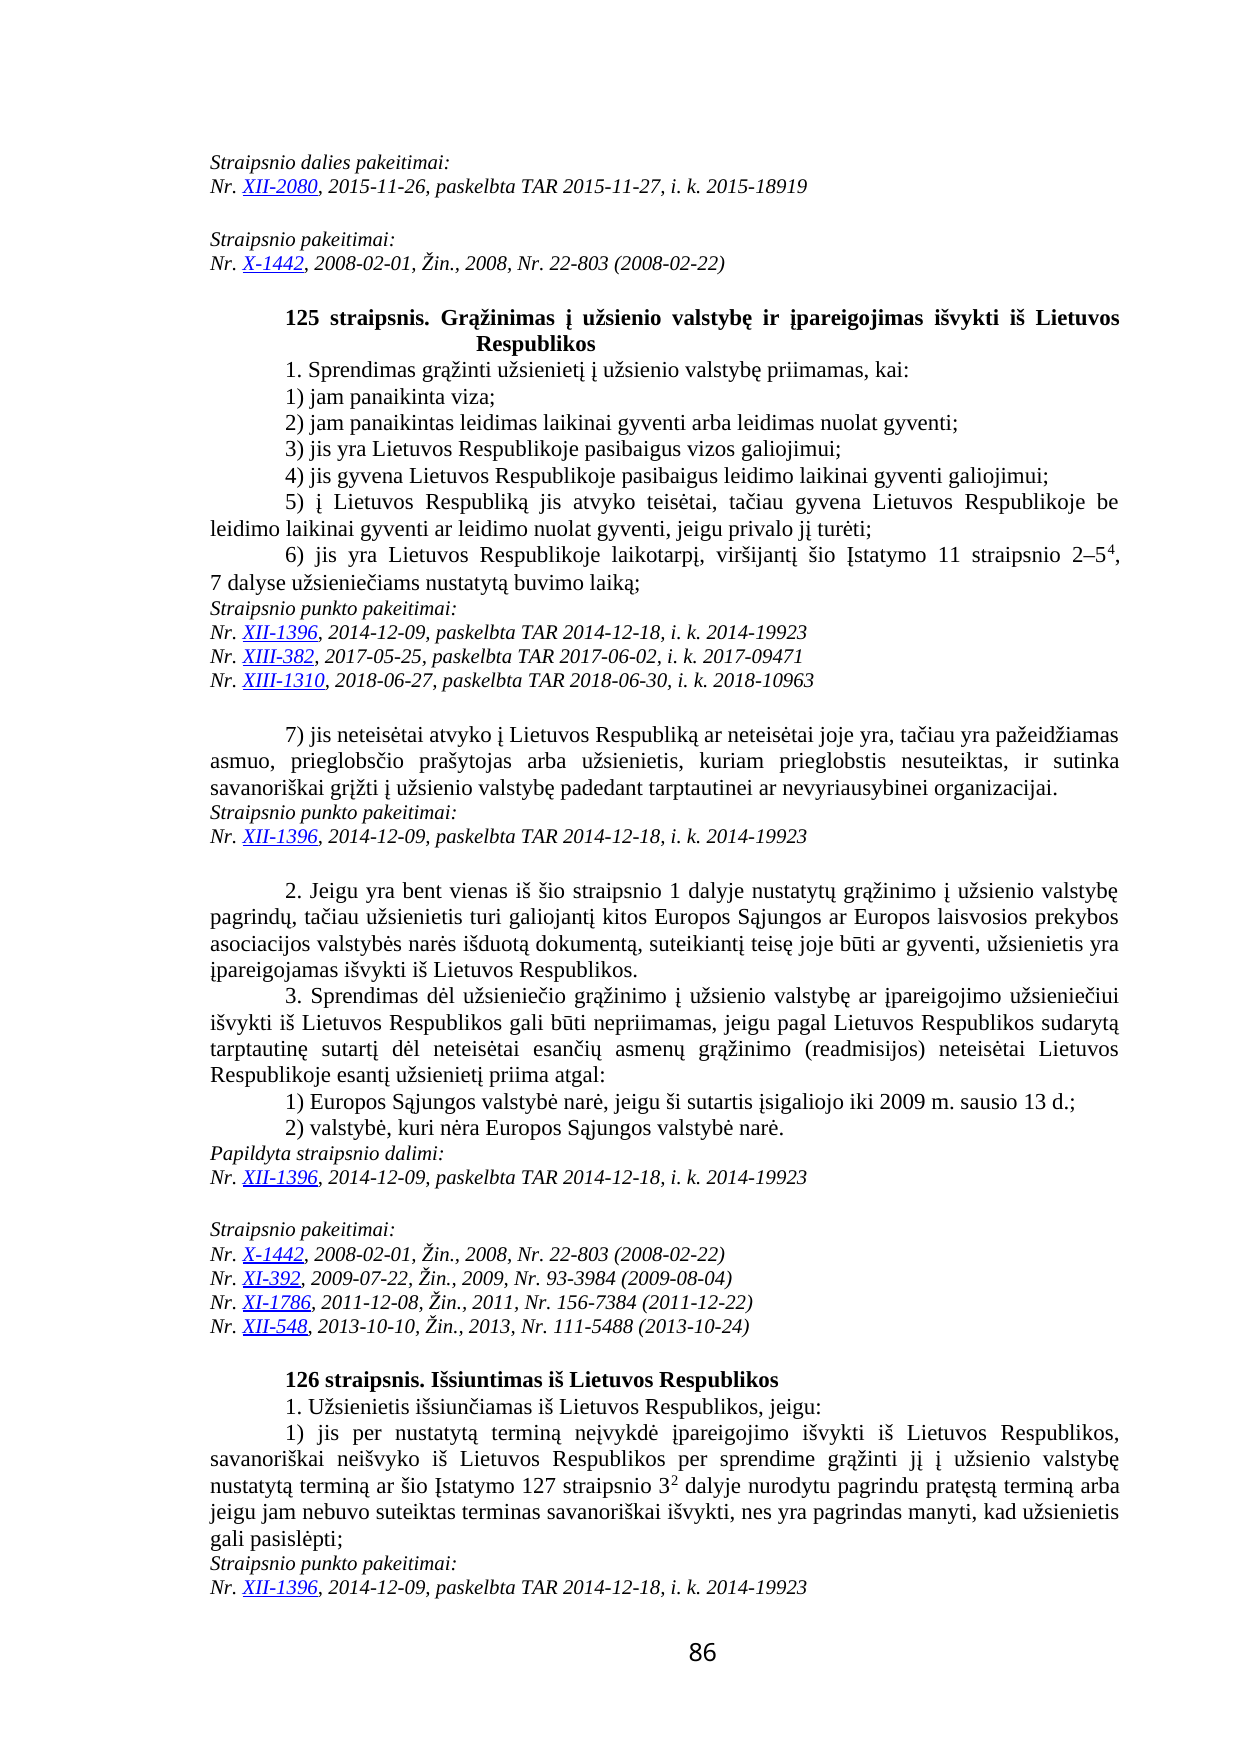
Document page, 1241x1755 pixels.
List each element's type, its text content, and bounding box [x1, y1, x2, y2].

text Nr. XII-1396, 2014-12-09, paskelbta TAR 2014-12-18, i. k. 2014-19923 [210, 824, 1120, 848]
text Straipsnio punkto pakeitimai: [210, 596, 1120, 620]
text Nr. X-1442, 2008-02-01, Žin., 2008, Nr. 22-803 (2008-02-22) [210, 1241, 1120, 1266]
text 1. Užsienietis išsiunčiamas iš Lietuvos Respublikos, jeigu: [210, 1393, 1120, 1419]
text Nr. XII-1396, 2014-12-09, paskelbta TAR 2014-12-18, i. k. 2014-19923 [210, 620, 1120, 644]
text Straipsnio pakeitimai: [210, 1217, 1120, 1241]
text Nr. XI-1786, 2011-12-08, Žin., 2011, Nr. 156-7384 (2011-12-22) [210, 1289, 1120, 1314]
text 2. Jeigu yra bent vienas iš šio straipsnio 1 dalyje nustatytų grąžinimo į užsienio valstybę pagrindų, tačiau užsienietis turi galiojantį kitos Europos Sąjungos ar Europos laisvosios prekybos asociacijos valstybės narės išduotą dokumentą, suteikiantį teisę joje būti ar gyventi, užsienietis yra įpareigojamas išvykti iš Lietuvos Respublikos. [210, 877, 1120, 982]
text 126 straipsnis. Išsiuntimas iš Lietuvos Respublikos [210, 1366, 1120, 1393]
text Straipsnio dalies pakeitimai: [210, 150, 1120, 174]
text 2) valstybė, kuri nėra Europos Sąjungos valstybė narė. [210, 1114, 1120, 1141]
text 3. Sprendimas dėl užsieniečio grąžinimo į užsienio valstybę ar įpareigojimo užsieniečiui išvykti iš Lietuvos Respublikos gali būti nepriimamas, jeigu pagal Lietuvos Respublikos sudarytą tarptautinę sutartį dėl neteisėtai esančių asmenų grąžinimo (readmisijos) neteisėtai Lietuvos Respublikoje esantį užsienietį priima atgal: [210, 982, 1120, 1088]
text 1) jam panaikinta viza; [210, 383, 1120, 409]
text Nr. XII-1396, 2014-12-09, paskelbta TAR 2014-12-18, i. k. 2014-19923 [210, 1575, 1120, 1599]
text Straipsnio punkto pakeitimai: [210, 800, 1120, 824]
text Nr. XII-2080, 2015-11-26, paskelbta TAR 2015-11-27, i. k. 2015-18919 [210, 174, 1120, 198]
text 3) jis yra Lietuvos Respublikoje pasibaigus vizos galiojimui; [210, 436, 1120, 462]
text 1. Sprendimas grąžinti užsienietį į užsienio valstybę priimamas, kai: [210, 356, 1120, 383]
text 1) Europos Sąjungos valstybė narė, jeigu ši sutartis įsigaliojo iki 2009 m. sausio 13 d.; [210, 1088, 1120, 1114]
text Nr. XII-548, 2013-10-10, Žin., 2013, Nr. 111-5488 (2013-10-24) [210, 1314, 1120, 1338]
text Nr. XIII-382, 2017-05-25, paskelbta TAR 2017-06-02, i. k. 2017-09471 [210, 644, 1120, 668]
text 125 straipsnis. Grąžinimas į užsienio valstybę ir įpareigojimas išvykti iš Lietuvos Respublikos [285, 304, 1120, 356]
text Papildyta straipsnio dalimi: [210, 1141, 1120, 1164]
text 7) jis neteisėtai atvyko į Lietuvos Respubliką ar neteisėtai joje yra, tačiau yra pažeidžiamas asmuo, prieglobsčio prašytojas arba užsienietis, kuriam prieglobstis nesuteiktas, ir sutinka savanoriškai grįžti į užsienio valstybę padedant tarptautinei ar nevyriausybinei organizacijai. [210, 721, 1120, 800]
text Nr. X-1442, 2008-02-01, Žin., 2008, Nr. 22-803 (2008-02-22) [210, 251, 1120, 275]
text Straipsnio pakeitimai: [210, 227, 1120, 251]
text 6) jis yra Lietuvos Respublikoje laikotarpį, viršijantį šio Įstatymo 11 straipsnio 2–54, 7 dalyse užsieniečiams nustatytą buvimo laiką; [210, 541, 1120, 596]
text 4) jis gyvena Lietuvos Respublikoje pasibaigus leidimo laikinai gyventi galiojimui; [210, 462, 1120, 488]
text Nr. XI-392, 2009-07-22, Žin., 2009, Nr. 93-3984 (2009-08-04) [210, 1266, 1120, 1289]
text 2) jam panaikintas leidimas laikinai gyventi arba leidimas nuolat gyventi; [210, 409, 1120, 436]
text 5) į Lietuvos Respubliką jis atvyko teisėtai, tačiau gyvena Lietuvos Respublikoje be leidimo laikinai gyventi ar leidimo nuolat gyventi, jeigu privalo jį turėti; [210, 488, 1120, 541]
text Straipsnio punkto pakeitimai: [210, 1551, 1120, 1575]
text Nr. XIII-1310, 2018-06-27, paskelbta TAR 2018-06-30, i. k. 2018-10963 [210, 668, 1120, 692]
text 1) jis per nustatytą terminą neįvykdė įpareigojimo išvykti iš Lietuvos Respublikos, savanoriškai neišvyko iš Lietuvos Respublikos per sprendime grąžinti jį į užsienio valstybę nustatytą terminą ar šio Įstatymo 127 straipsnio 32 dalyje nurodytu pagrindu pratęstą terminą arba jeigu jam nebuvo suteiktas terminas savanoriškai išvykti, nes yra pagrindas manyti, kad užsienietis gali pasislėpti; [210, 1419, 1120, 1551]
text Nr. XII-1396, 2014-12-09, paskelbta TAR 2014-12-18, i. k. 2014-19923 [210, 1164, 1120, 1189]
